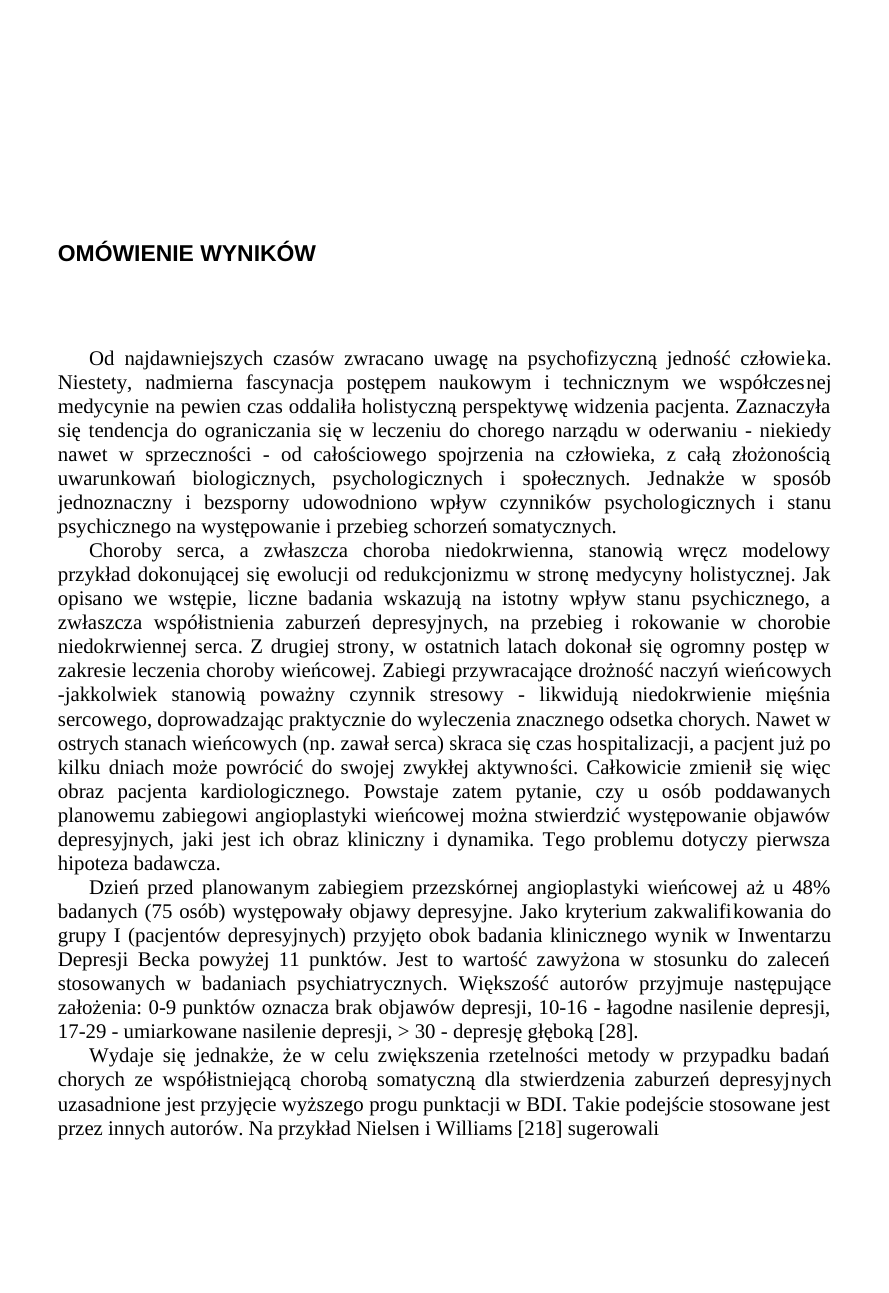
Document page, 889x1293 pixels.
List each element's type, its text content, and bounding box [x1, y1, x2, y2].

text Choroby serca, a zwłaszcza choroba niedokrwienna, stanowią wręcz modelowy przykład dokonującej się ewolucji od redukcjonizmu w stronę medycyny holistycznej. Jak opisano we wstępie, liczne badania wskazują na istotny wpływ stanu psychicznego, a zwłaszcza współistnienia zaburzeń depresyjnych, na przebieg i rokowanie w chorobie niedokrwiennej serca. Z drugiej strony, w ostatnich latach dokonał się ogromny postęp w zakresie leczenia choroby wieńcowej. Zabiegi przywracające drożność naczyń wień­cowych -jakkolwiek stanowią poważny czynnik stresowy - likwidują niedokrwienie mięśnia sercowego, doprowadzając praktycznie do wyleczenia znacznego odsetka chorych. Nawet w ostrych stanach wieńcowych (np. zawał serca) skraca się czas ho­spitalizacji, a pacjent już po kilku dniach może powrócić do swojej zwykłej aktywno­ści. Całkowicie zmienił się więc obraz pacjenta kardiologicznego. Powstaje zatem pytanie, czy u osób poddawanych planowemu zabiegowi angioplastyki wieńcowej można stwierdzić występowanie objawów depresyjnych, jaki jest ich obraz kliniczny i dynamika. Tego problemu dotyczy pierwsza hipoteza badawcza. [58, 538, 831, 875]
text Dzień przed planowanym zabiegiem przezskórnej angioplastyki wieńcowej aż u 48% badanych (75 osób) występowały objawy depresyjne. Jako kryterium zakwalifi­kowania do grupy I (pacjentów depresyjnych) przyjęto obok badania klinicznego wy­nik w Inwentarzu Depresji Becka powyżej 11 punktów. Jest to wartość zawyżona w stosunku do zaleceń stosowanych w badaniach psychiatrycznych. Większość auto­rów przyjmuje następujące założenia: 0-9 punktów oznacza brak objawów depresji, 10-16 - łagodne nasilenie depresji, 17-29 - umiarkowane nasilenie depresji, > 30 - depresję głęboką [28]. [58, 875, 831, 1043]
subtitle OMÓWIENIE WYNIKÓW [58, 240, 831, 266]
text Od najdawniejszych czasów zwracano uwagę na psychofizyczną jedność człowie­ka. Niestety, nadmierna fascynacja postępem naukowym i technicznym we współczes­nej medycynie na pewien czas oddaliła holistyczną perspektywę widzenia pacjenta. Zaznaczyła się tendencja do ograniczania się w leczeniu do chorego narządu w ode­rwaniu - niekiedy nawet w sprzeczności - od całościowego spojrzenia na człowieka, z całą złożonością uwarunkowań biologicznych, psychologicznych i społecznych. Jed­nakże w sposób jednoznaczny i bezsporny udowodniono wpływ czynników psycholo­gicznych i stanu psychicznego na występowanie i przebieg schorzeń somatycznych. [58, 346, 831, 538]
text Wydaje się jednakże, że w celu zwiększenia rzetelności metody w przypadku badań chorych ze współistniejącą chorobą somatyczną dla stwierdzenia zaburzeń depresyj­nych uzasadnione jest przyjęcie wyższego progu punktacji w BDI. Takie podejście stosowane jest przez innych autorów. Na przykład Nielsen i Williams [218] sugerowali [58, 1043, 831, 1139]
